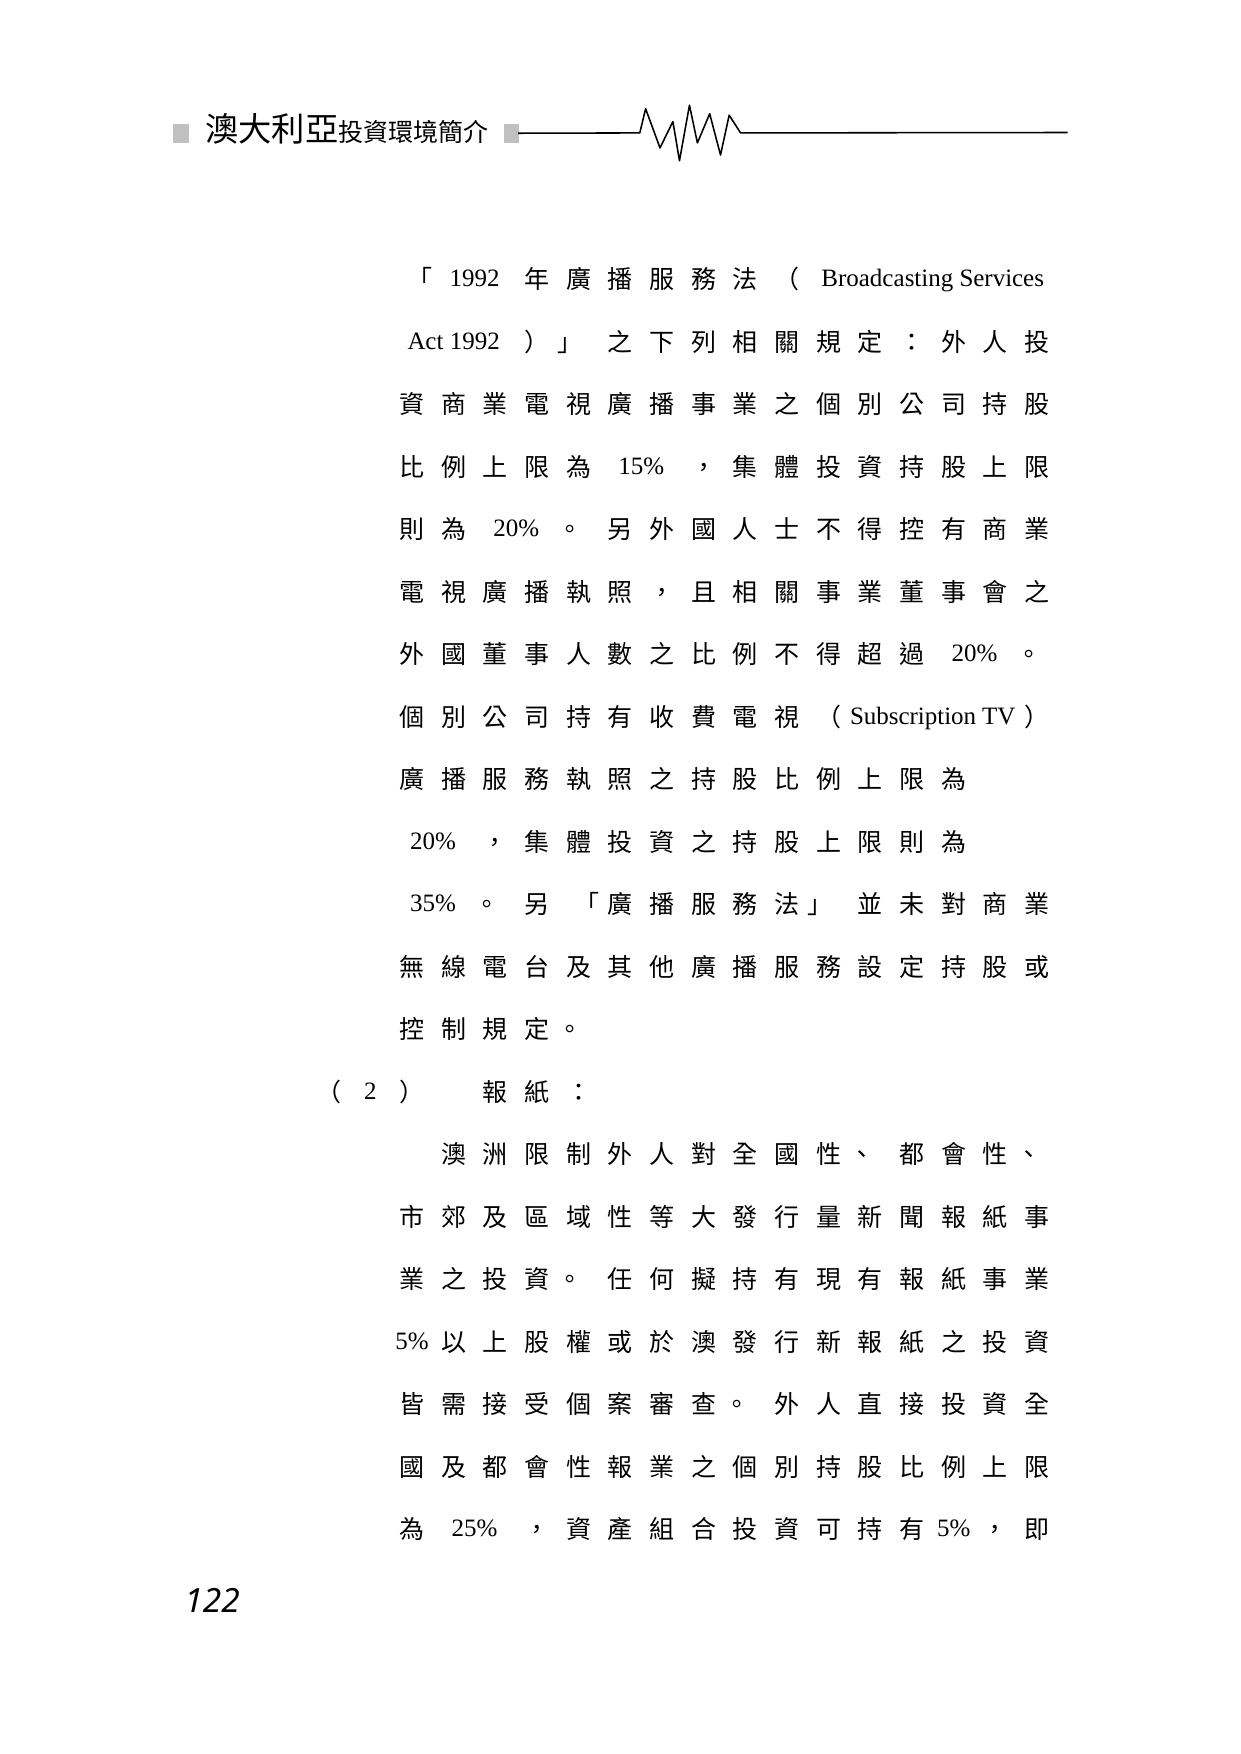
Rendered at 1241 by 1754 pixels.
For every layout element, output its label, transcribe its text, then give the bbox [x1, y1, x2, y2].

text 澳洲限制外人對全國性、都會性、市郊及區域性等大發行量新聞報紙事業之投資。任何擬持有現有報紙事業5%以上股權或於澳發行新報紙之投資皆需接受個案審查。外人直接投資全國及都會性報業之個別持股比例上限為25%，資產組合投資可持有5%，即 [367, 1111, 1058, 1549]
text （2） 報紙： [306, 1049, 1058, 1111]
text 「1992年廣播服務法（Broadcasting Services Act 1992）」之下列相關規定：外人投資商業電視廣播事業之個別公司持股比例上限為15%，集體投資持股上限則為20%。另外國人士不得控有商業電視廣播執照，且相關事業董事會之外國董事人數之比例不得超過20%。個別公司持有收費電視（Subscription TV）廣播服務執照之持股比例上限為20%，集體投資之持股上限則為35%。另「廣播服務法」並未對商業無線電台及其他廣播服務設定持股或控制規定。 [367, 236, 1058, 1049]
